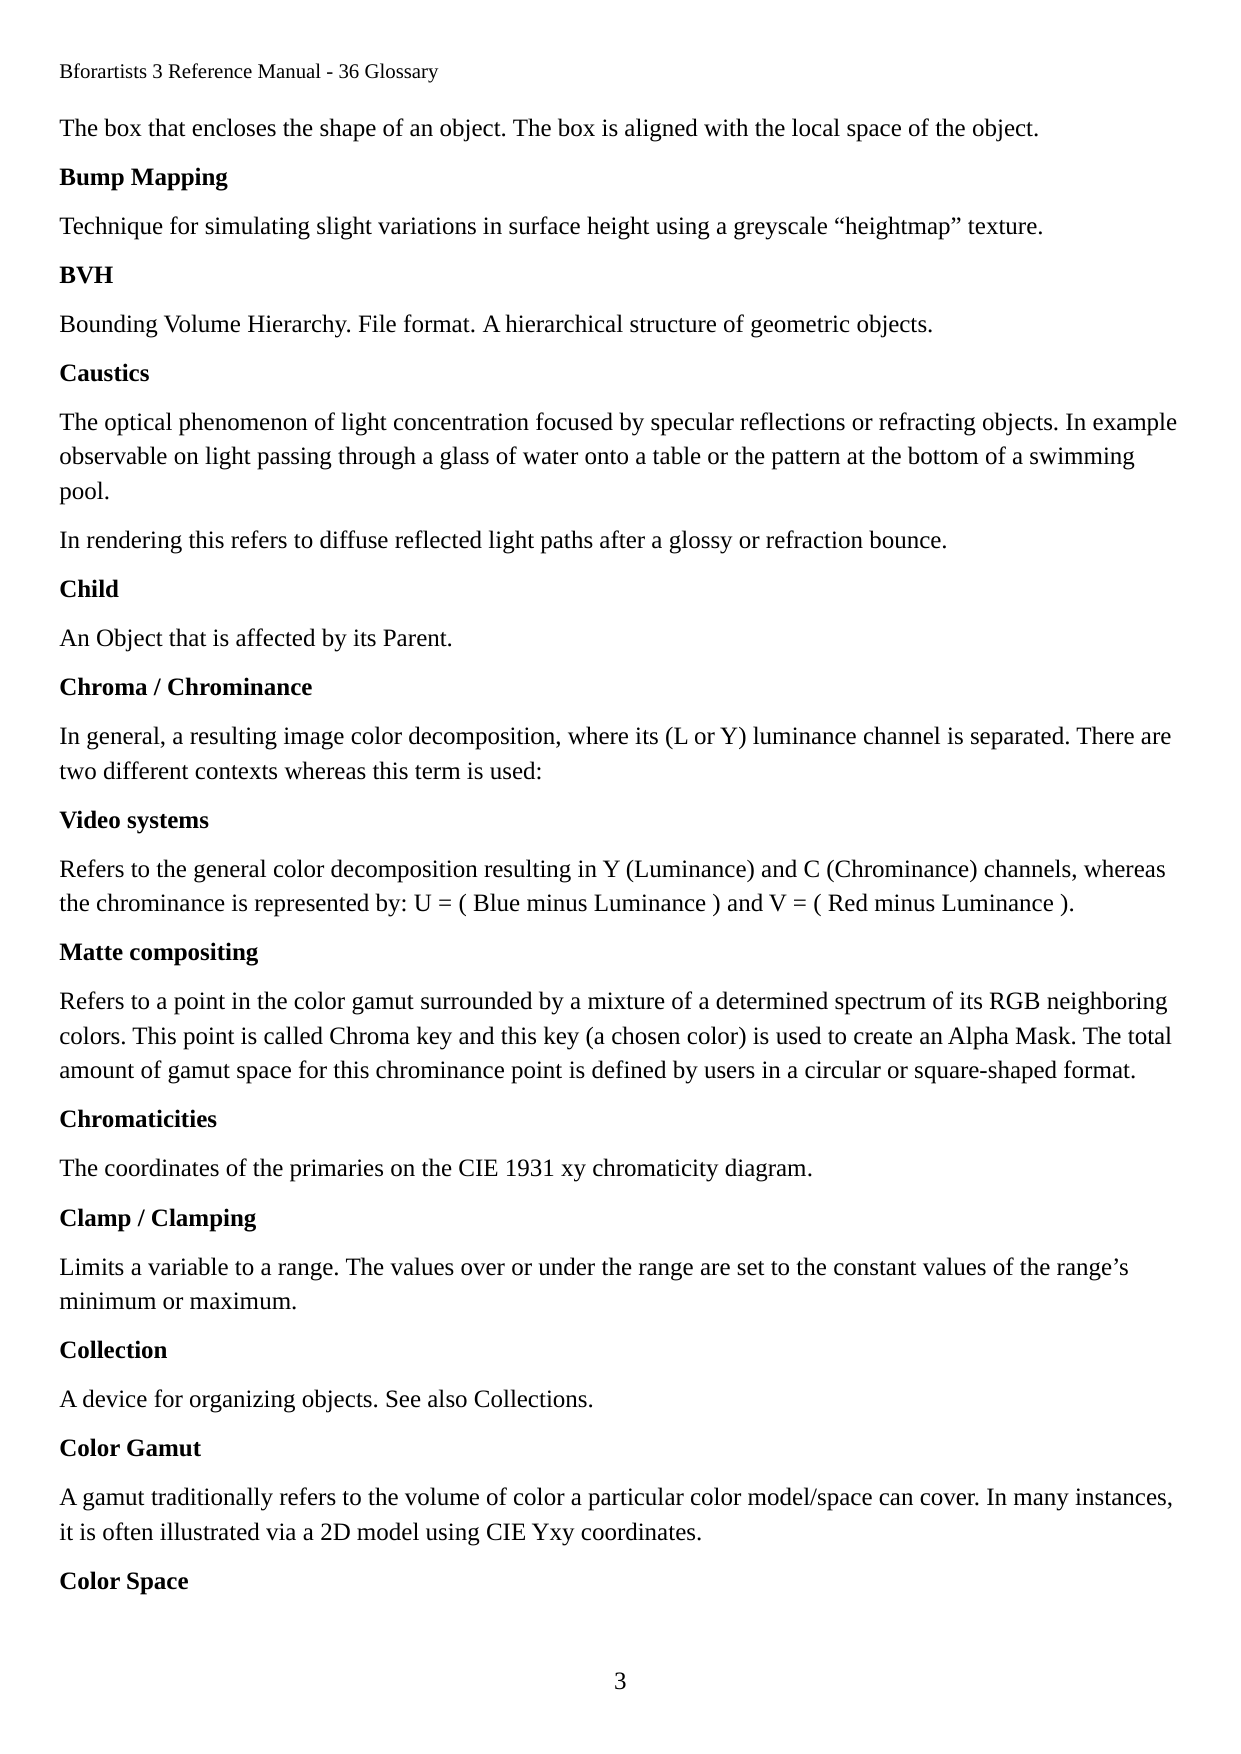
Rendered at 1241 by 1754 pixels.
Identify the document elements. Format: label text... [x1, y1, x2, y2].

text Clamp / Clamping [59, 1203, 1181, 1231]
text Matte compositing [59, 937, 1181, 966]
text Refers to the general color decomposition resulting in Y (Luminance) and C (Chrominance) channels, whereas the chrominance is represented by: U = ( Blue minus Luminance ) and V = ( Red minus Luminance ). [59, 854, 1181, 917]
text A gamut traditionally refers to the volume of color a particular color model/space can cover. In many instances, it is often illustrated via a 2D model using CIE Yxy coordinates. [59, 1482, 1181, 1546]
text Video systems [59, 805, 1181, 833]
text Color Gamut [59, 1433, 1181, 1462]
text Child [59, 574, 1181, 603]
text The optical phenomenon of light concentration focused by specular reflections or refracting objects. In example observable on light passing through a glass of water onto a table or the pattern at the bottom of a swimming pool. [59, 407, 1181, 505]
text Technique for simulating slight variations in surface height using a greyscale “heightmap” texture. [59, 211, 1181, 239]
text Color Space [59, 1566, 1181, 1595]
text Refers to a point in the color gamut surrounded by a mixture of a determined spectrum of its RGB neighboring colors. This point is called Chroma key and this key (a chosen color) is used to create an Alpha Mask. The total amount of gamut space for this chrominance point is defined by users in a circular or square-shaped format. [59, 986, 1181, 1084]
text In rendering this refers to diffuse reflected light paths after a glossy or refraction bounce. [59, 525, 1181, 554]
text BVH [59, 260, 1181, 288]
text A device for organizing objects. See also Collections. [59, 1384, 1181, 1413]
text The box that encloses the shape of an object. The box is aligned with the local space of the object. [59, 113, 1181, 141]
text Caustics [59, 358, 1181, 387]
text Chromaticities [59, 1104, 1181, 1133]
text Chroma / Chrominance [59, 672, 1181, 701]
text An Object that is affected by its Parent. [59, 623, 1181, 652]
text Bump Mapping [59, 162, 1181, 190]
text In general, a resulting image color decomposition, where its (L or Y) luminance channel is separated. There are two different contexts whereas this term is used: [59, 721, 1181, 784]
text Limits a variable to a range. The values over or under the range are set to the constant values of the range’s minimum or maximum. [59, 1252, 1181, 1315]
text Bounding Volume Hierarchy. File format. A hierarchical structure of geometric objects. [59, 309, 1181, 338]
text Collection [59, 1335, 1181, 1364]
text The coordinates of the primaries on the CIE 1931 xy chromaticity diagram. [59, 1153, 1181, 1182]
